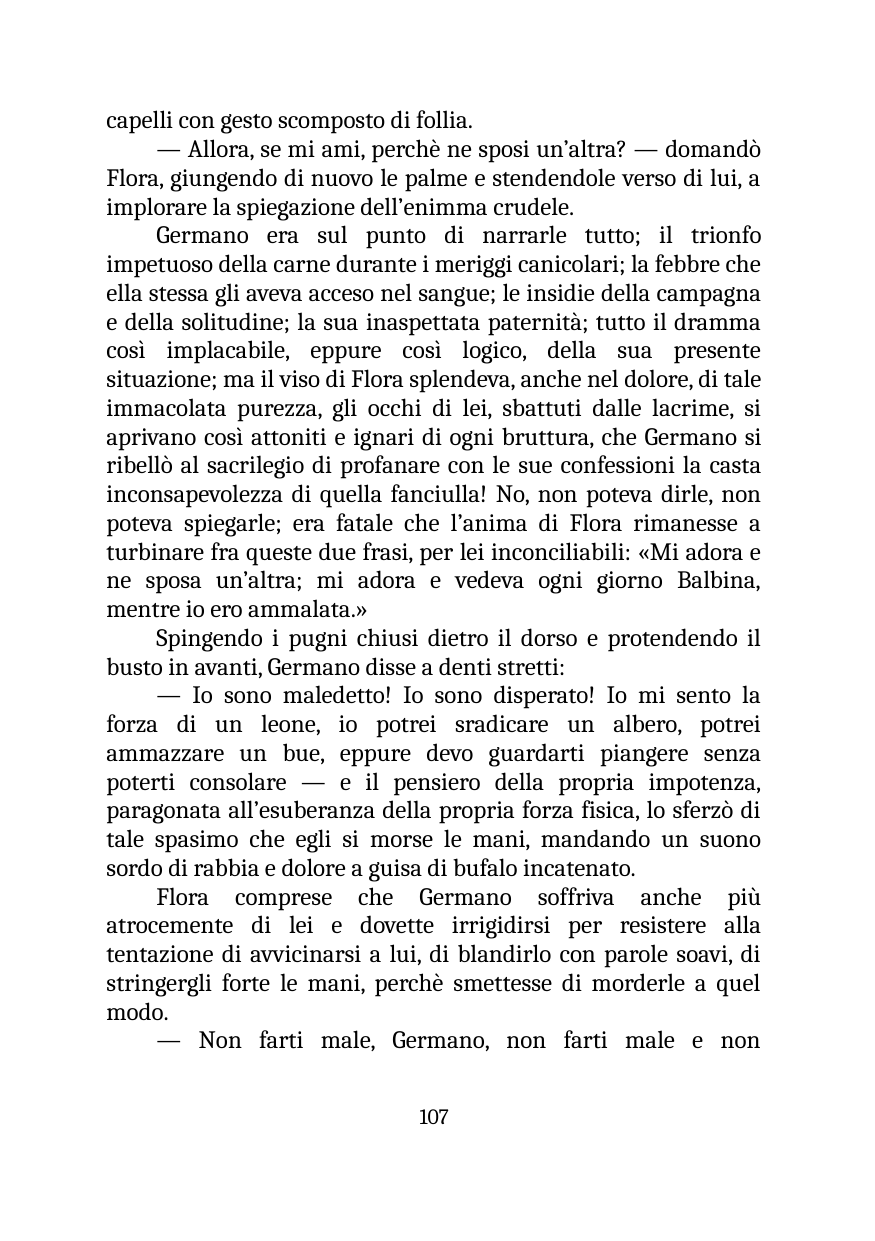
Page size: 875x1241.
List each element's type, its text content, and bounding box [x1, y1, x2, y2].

text — Non farti male, Germano, non farti male e non [106, 1026, 762, 1055]
text — Io sono maledetto! Io sono disperato! Io mi sento la forza di un leone, io potrei sradicare un albero, potrei ammazzare un bue, eppure devo guardarti piangere senza poterti consolare — e il pensiero della propria impotenza, paragonata all’esuberanza della propria forza fisica, lo sferzò di tale spasimo che egli si morse le mani, mandando un suono sordo di rabbia e dolore a guisa di bufalo incatenato. [106, 681, 762, 882]
text Flora comprese che Germano soffriva anche più atrocemente di lei e dovette irrigidirsi per resistere alla tentazione di avvicinarsi a lui, di blandirlo con parole soavi, di stringergli forte le mani, perchè smettesse di morderle a quel modo. [106, 882, 762, 1026]
text Spingendo i pugni chiusi dietro il dorso e protendendo il busto in avanti, Germano disse a denti stretti: [106, 624, 762, 681]
text capelli con gesto scomposto di follia. [106, 106, 762, 135]
text — Allora, se mi ami, perchè ne sposi un’altra? — domandò Flora, giungendo di nuovo le palme e stendendole verso di lui, a implorare la spiegazione dell’enimma crudele. [106, 135, 762, 221]
text Germano era sul punto di narrarle tutto; il trionfo impetuoso della carne durante i meriggi canicolari; la febbre che ella stessa gli aveva acceso nel sangue; le insidie della campagna e della solitudine; la sua inaspettata paternità; tutto il dramma così implacabile, eppure così logico, della sua presente situazione; ma il viso di Flora splendeva, anche nel dolore, di tale immacolata purezza, gli occhi di lei, sbattuti dalle lacrime, si aprivano così attoniti e ignari di ogni bruttura, che Germano si ribellò al sacrilegio di profanare con le sue confessioni la casta inconsapevolezza di quella fanciulla! No, non poteva dirle, non poteva spiegarle; era fatale che l’anima di Flora rimanesse a turbinare fra queste due frasi, per lei inconciliabili: «Mi adora e ne sposa un’altra; mi adora e vedeva ogni giorno Balbina, mentre io ero ammalata.» [106, 221, 762, 624]
